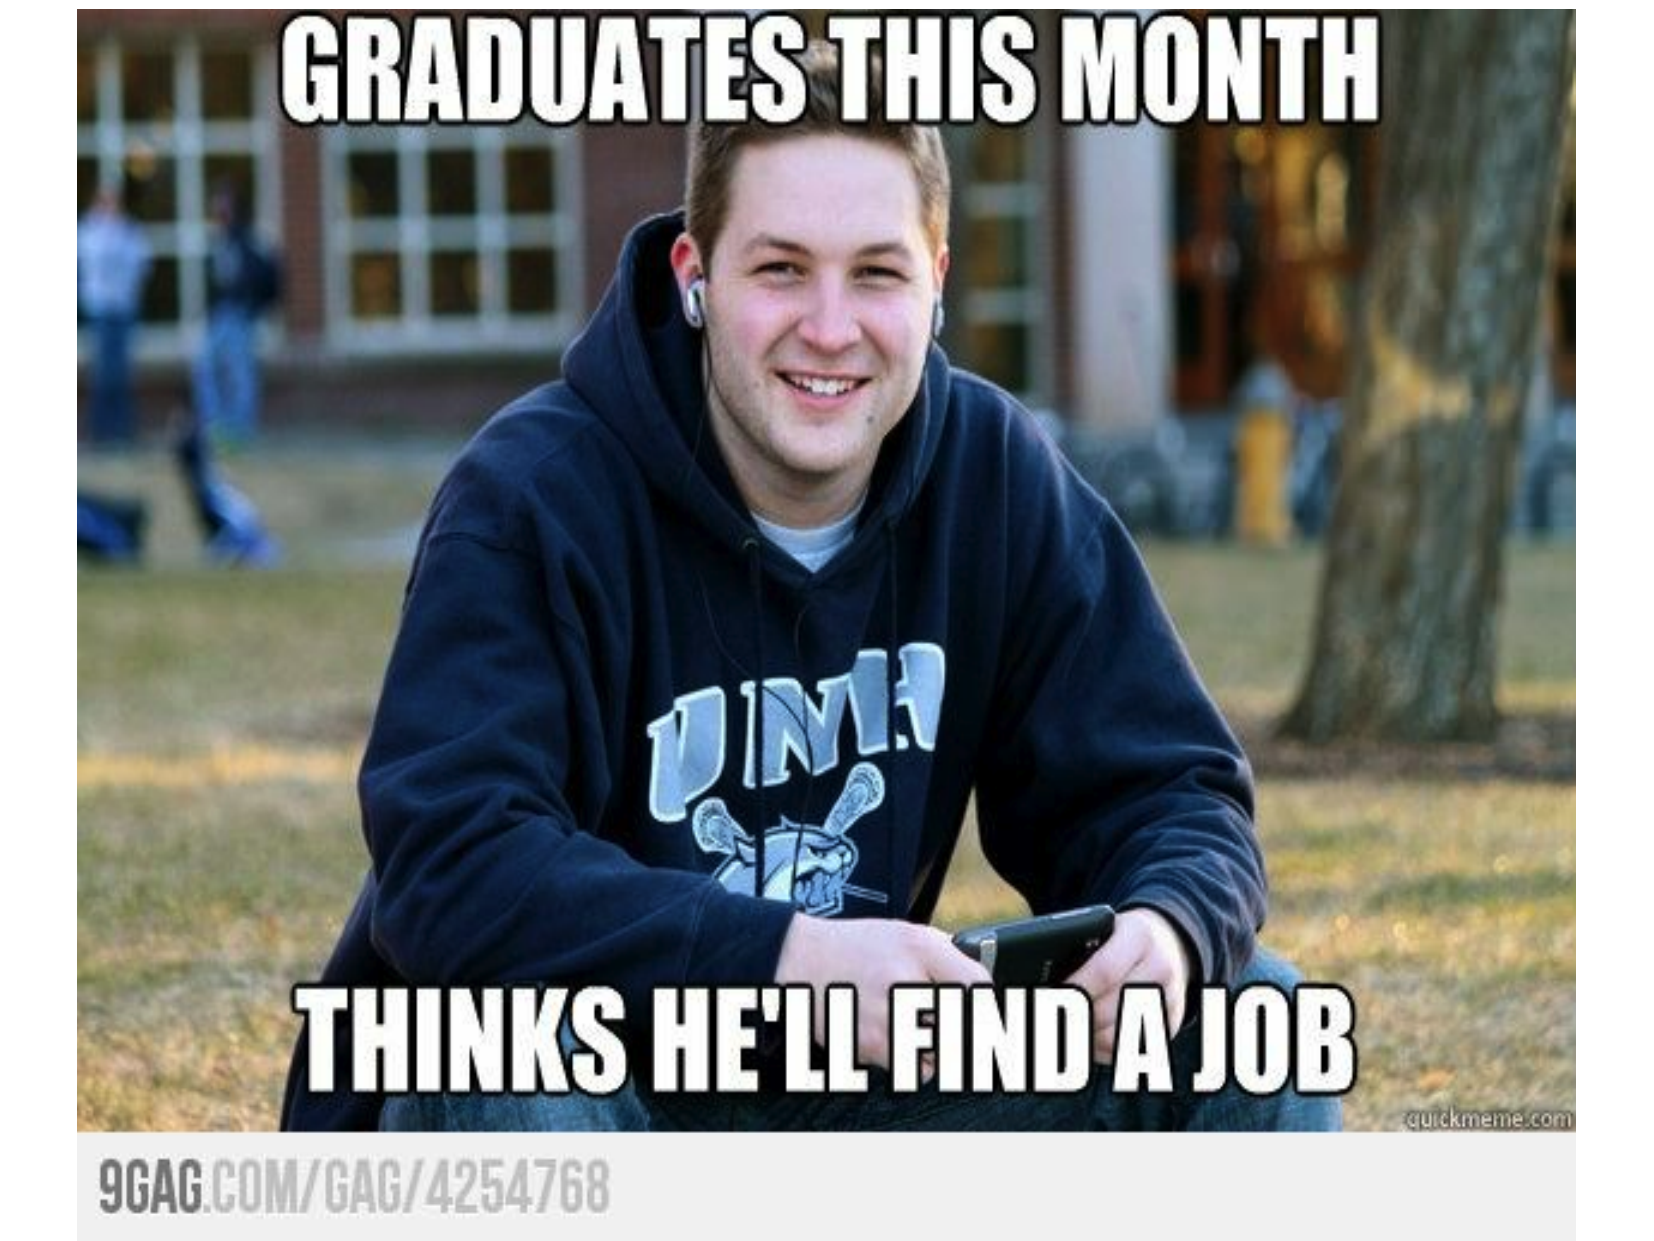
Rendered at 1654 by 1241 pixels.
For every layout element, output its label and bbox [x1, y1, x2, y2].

picture [77, 9, 1576, 1241]
